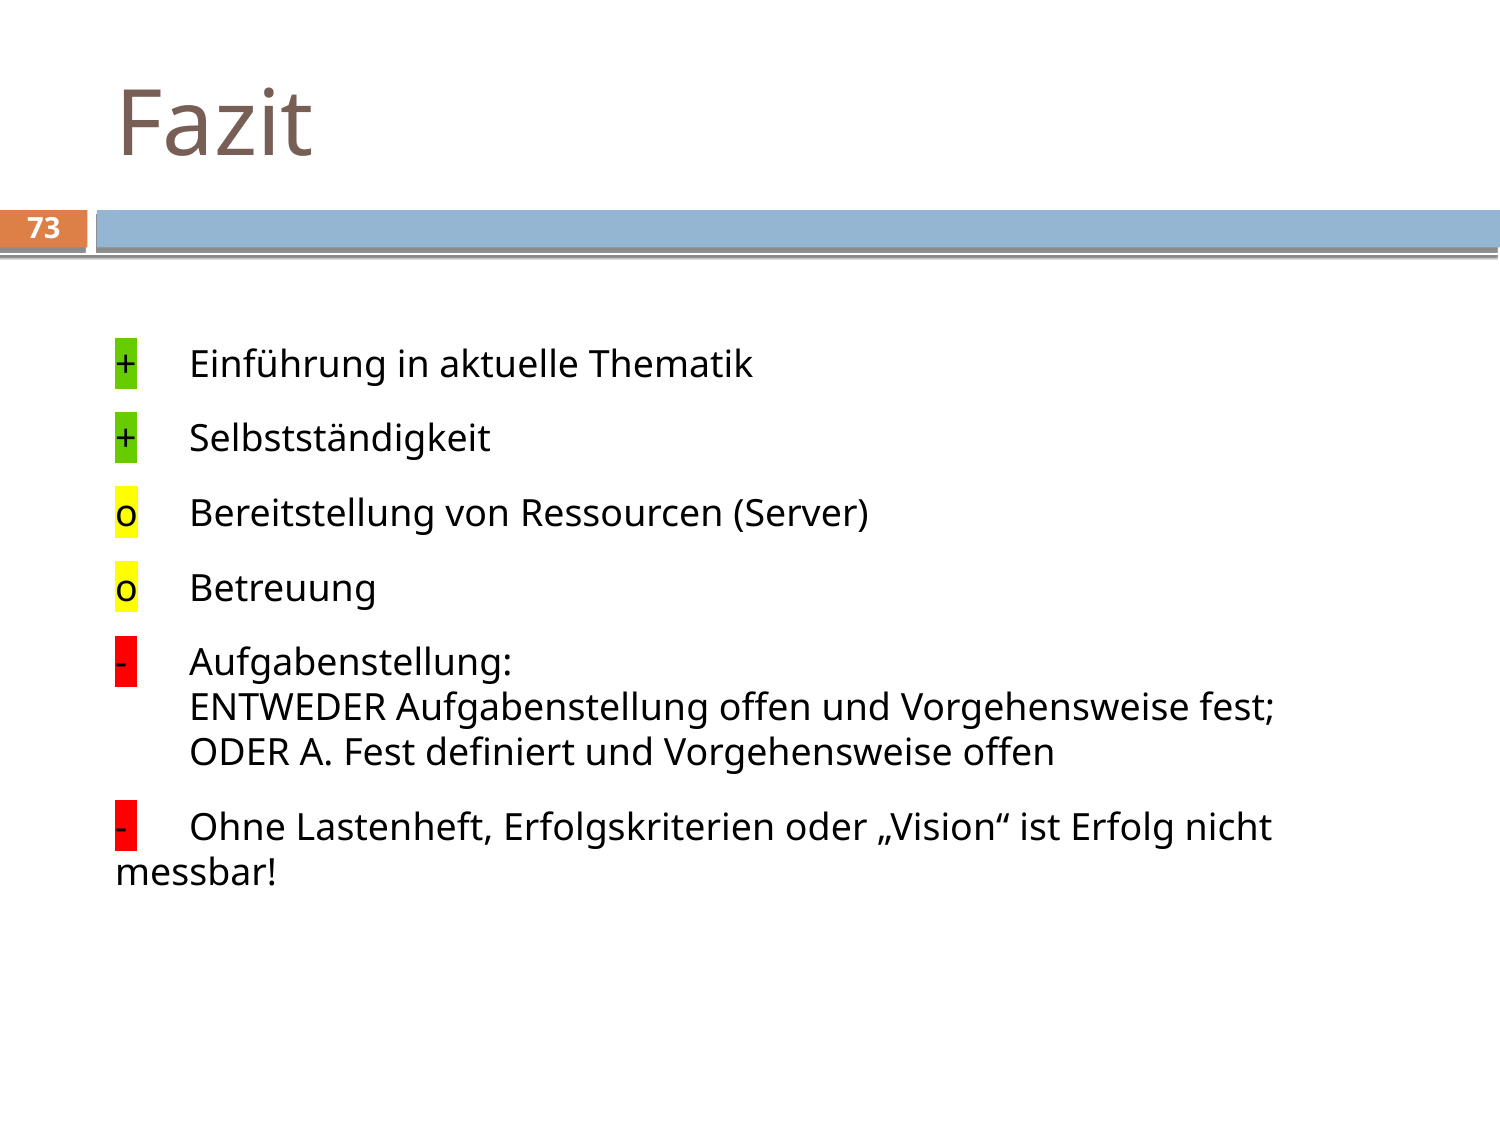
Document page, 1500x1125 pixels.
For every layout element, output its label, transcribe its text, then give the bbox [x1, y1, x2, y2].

list + Einführung in aktuelle Thematik + Selbstständigkeit o Bereitstellung von Ressourcen (Server) o Betreuung - Aufgabenstellung: ENTWEDER Aufgabenstellung offen und Vorgehensweise fest; ODER A. Fest definiert und Vorgehensweise offen - Ohne Lastenheft, Erfolgskriterien oder „Vision“ ist Erfolg nicht messbar! [100, 248, 1438, 1087]
title Fazit [100, 37, 1438, 200]
